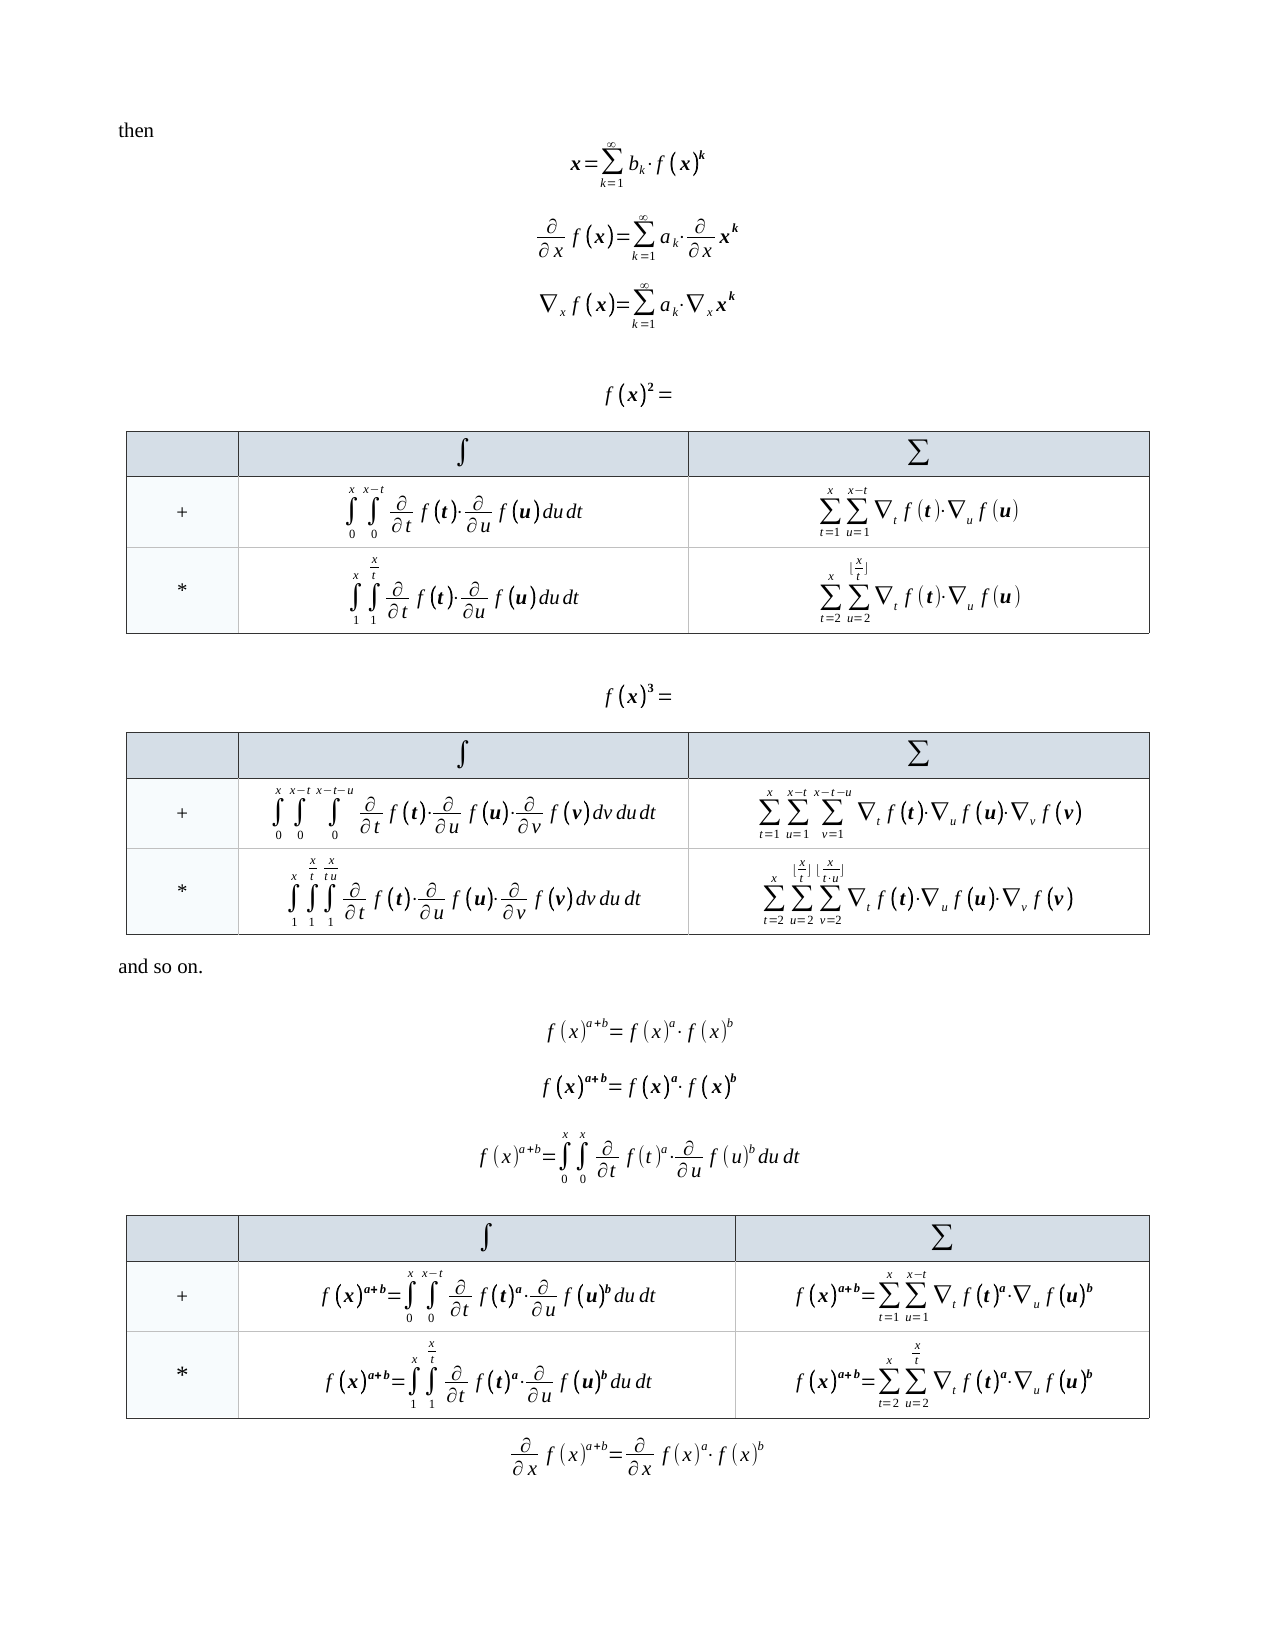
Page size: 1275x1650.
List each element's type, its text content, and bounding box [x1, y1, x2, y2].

text and so on. [118, 954, 1157, 978]
table_header [127, 432, 238, 476]
table_header [127, 733, 238, 778]
table_cell * [127, 849, 238, 934]
table_cell [689, 548, 1149, 633]
table_cell [689, 779, 1149, 848]
table_header [239, 733, 688, 778]
table_cell [239, 477, 688, 547]
table_cell * [127, 548, 238, 633]
table_header [127, 1216, 238, 1261]
table_header [689, 432, 1149, 476]
table_header [736, 1216, 1149, 1261]
text then [118, 118, 1157, 142]
table_cell [239, 1332, 735, 1417]
table_cell [239, 548, 688, 633]
table_cell [736, 1262, 1149, 1331]
table_cell [239, 1262, 735, 1331]
table_cell + [127, 1262, 238, 1331]
table_cell + [127, 477, 238, 547]
table_cell [239, 779, 688, 848]
table_header [239, 432, 688, 476]
table_cell [736, 1332, 1149, 1417]
table_cell [689, 477, 1149, 547]
table_cell [689, 849, 1149, 934]
table_cell * [127, 1332, 238, 1417]
table_cell [239, 849, 688, 934]
table_header [689, 733, 1149, 778]
table_header [239, 1216, 735, 1261]
table_cell + [127, 779, 238, 848]
